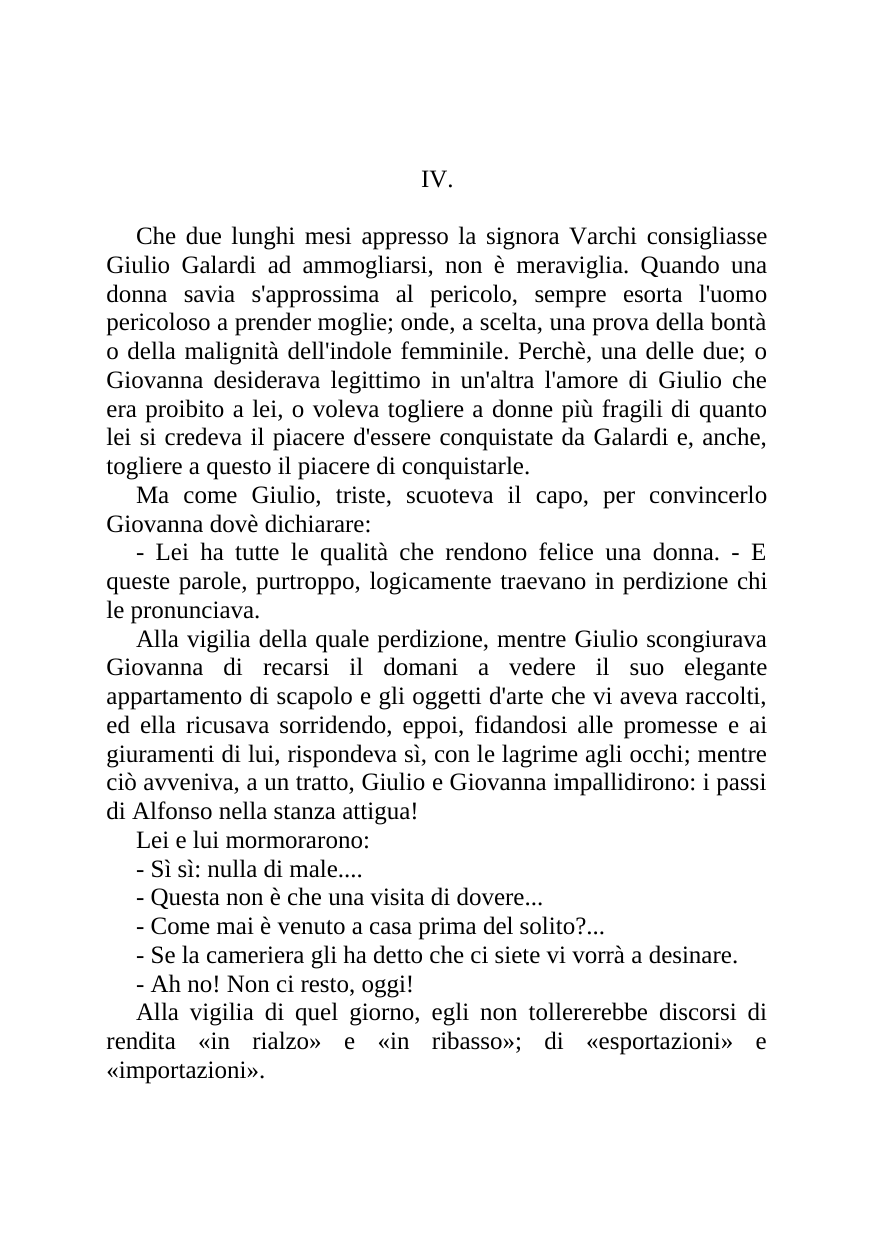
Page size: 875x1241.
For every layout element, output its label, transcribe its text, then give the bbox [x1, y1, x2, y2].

text Ma come Giulio, triste, scuoteva il capo, per convincerlo Giovanna dovè dichiarare: [106, 480, 768, 537]
text - Lei ha tutte le qualità che rendono felice una donna. - E queste parole, purtroppo, logicamente traevano in perdizione chi le pronunciava. [106, 537, 768, 624]
text - Se la cameriera gli ha detto che ci siete vi vorrà a desinare. [106, 940, 768, 969]
text - Questa non è che una visita di dovere... [106, 882, 768, 911]
text - Sì sì: nulla di male.... [106, 854, 768, 882]
text Alla vigilia della quale perdizione, mentre Giulio scongiurava Giovanna di recarsi il domani a vedere il suo elegante appartamento di scapolo e gli oggetti d'arte che vi aveva raccolti, ed ella ricusava sorridendo, eppoi, fidandosi alle promesse e ai giuramenti di lui, rispondeva sì, con le lagrime agli occhi; mentre ciò avveniva, a un tratto, Giulio e Giovanna impallidirono: i passi di Alfonso nella stanza attigua! [106, 624, 768, 825]
text Lei e lui mormorarono: [106, 825, 768, 854]
text - Ah no! Non ci resto, oggi! [106, 969, 768, 997]
text IV. [106, 164, 768, 192]
text Alla vigilia di quel giorno, egli non tollererebbe discorsi di rendita «in rialzo» e «in ribasso»; di «esportazioni» e «importazioni». [106, 997, 768, 1084]
text Che due lunghi mesi appresso la signora Varchi consigliasse Giulio Galardi ad ammogliarsi, non è meraviglia. Quando una donna savia s'approssima al pericolo, sempre esorta l'uomo pericoloso a prender moglie; onde, a scelta, una prova della bontà o della malignità dell'indole femminile. Perchè, una delle due; o Giovanna desiderava legittimo in un'altra l'amore di Giulio che era proibito a lei, o voleva togliere a donne più fragili di quanto lei si credeva il piacere d'essere conquistate da Galardi e, anche, togliere a questo il piacere di conquistarle. [106, 221, 768, 480]
text - Come mai è venuto a casa prima del solito?... [106, 911, 768, 940]
